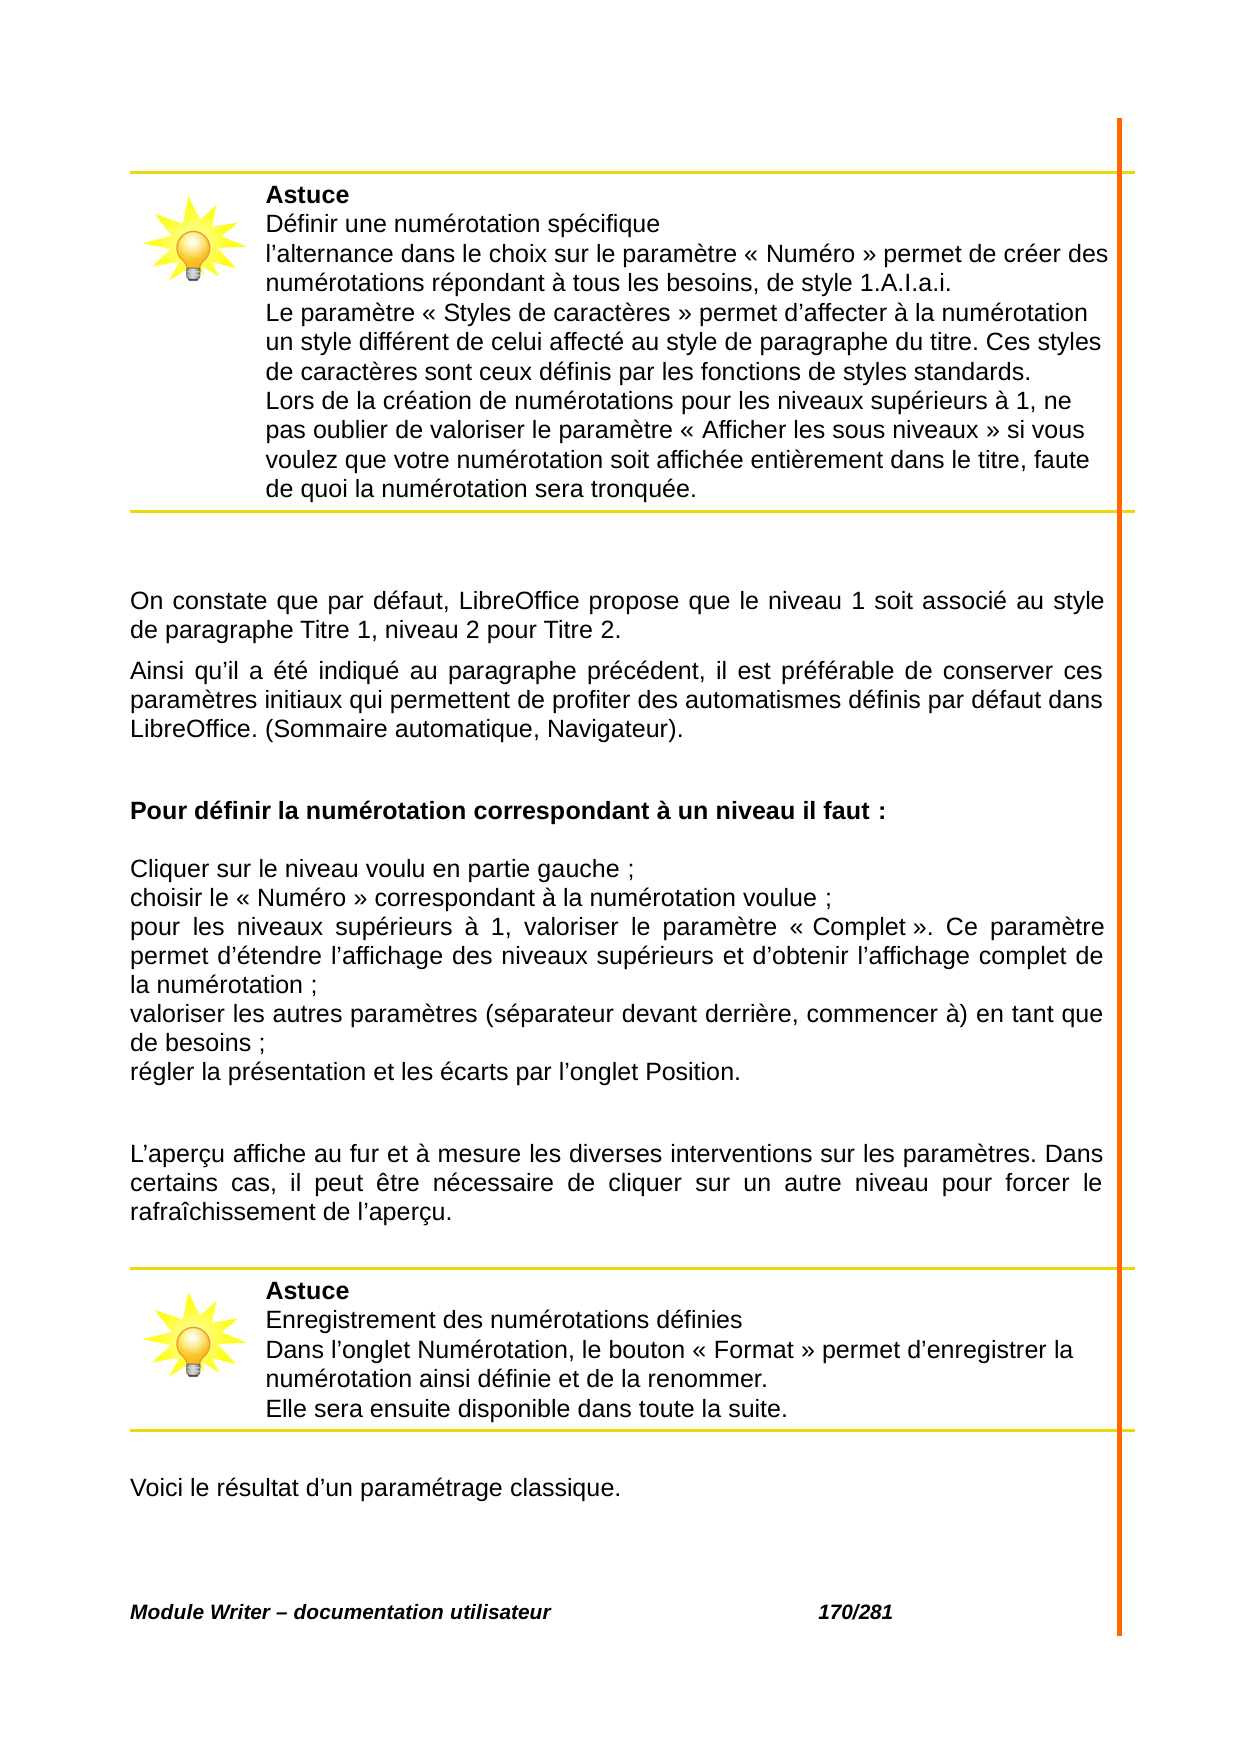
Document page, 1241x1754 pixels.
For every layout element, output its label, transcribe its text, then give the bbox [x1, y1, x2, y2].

text Pour définir la numérotation correspondant à un niveau il faut : [130, 796, 1105, 825]
text régler la présentation et les écarts par l’onglet Position. [130, 1057, 1105, 1086]
picture [135, 179, 254, 298]
text Ainsi qu’il a été indiqué au paragraphe précédent, il est préférable de conserver ces paramètres initiaux qui permettent de profiter des automatismes définis par défaut dans LibreOffice. (Sommaire automatique, Navigateur). [130, 656, 1105, 743]
text On constate que par défaut, LibreOffice propose que le niveau 1 soit associé au style de paragraphe Titre 1, niveau 2 pour Titre 2. [130, 586, 1105, 644]
text Cliquer sur le niveau voulu en partie gauche ; [130, 854, 1105, 883]
text pour les niveaux supérieurs à 1, valoriser le paramètre « Complet ». Ce paramètre permet d’étendre l’affichage des niveaux supérieurs et d’obtenir l’affichage complet de la numérotation ; [130, 912, 1105, 999]
text L’aperçu affiche au fur et à mesure les diverses interventions sur les paramètres. Dans certains cas, il peut être nécessaire de cliquer sur un autre niveau pour forcer le rafraîchissement de l’aperçu. [130, 1139, 1105, 1226]
table_header Astuce Définir une numérotation spécifique l’alternance dans le choix sur le paramètre « Numéro » permet de créer des numérotations répondant à tous les besoins, de style 1.A.I.a.i. Le paramètre « Styles de caractères » permet d’affecter à la numérotation un style différent de celui affecté au style de paragraphe du titre. Ces styles de caractères sont ceux définis par les fonctions de styles standards. Lors de la création de numérotations pour les niveaux supérieurs à 1, ne pas oublier de valoriser le paramètre « Afficher les sous niveaux » si vous voulez que votre numérotation soit affichée entièrement dans le titre, faute de quoi la numérotation sera tronquée. [260, 174, 1117, 509]
picture [135, 1275, 254, 1394]
table_header [130, 1270, 259, 1429]
table_header [130, 174, 259, 179]
text Voici le résultat d’un paramétrage classique. [130, 1473, 1105, 1502]
text valoriser les autres paramètres (séparateur devant derrière, commencer à) en tant que de besoins ; [130, 999, 1105, 1057]
text choisir le « Numéro » correspondant à la numérotation voulue ; [130, 883, 1105, 912]
table_header Astuce Enregistrement des numérotations définies Dans l’onglet Numérotation, le bouton « Format » permet d’enregistrer la numérotation ainsi définie et de la renommer. Elle sera ensuite disponible dans toute la suite. [260, 1270, 1117, 1429]
table_header [130, 180, 259, 509]
